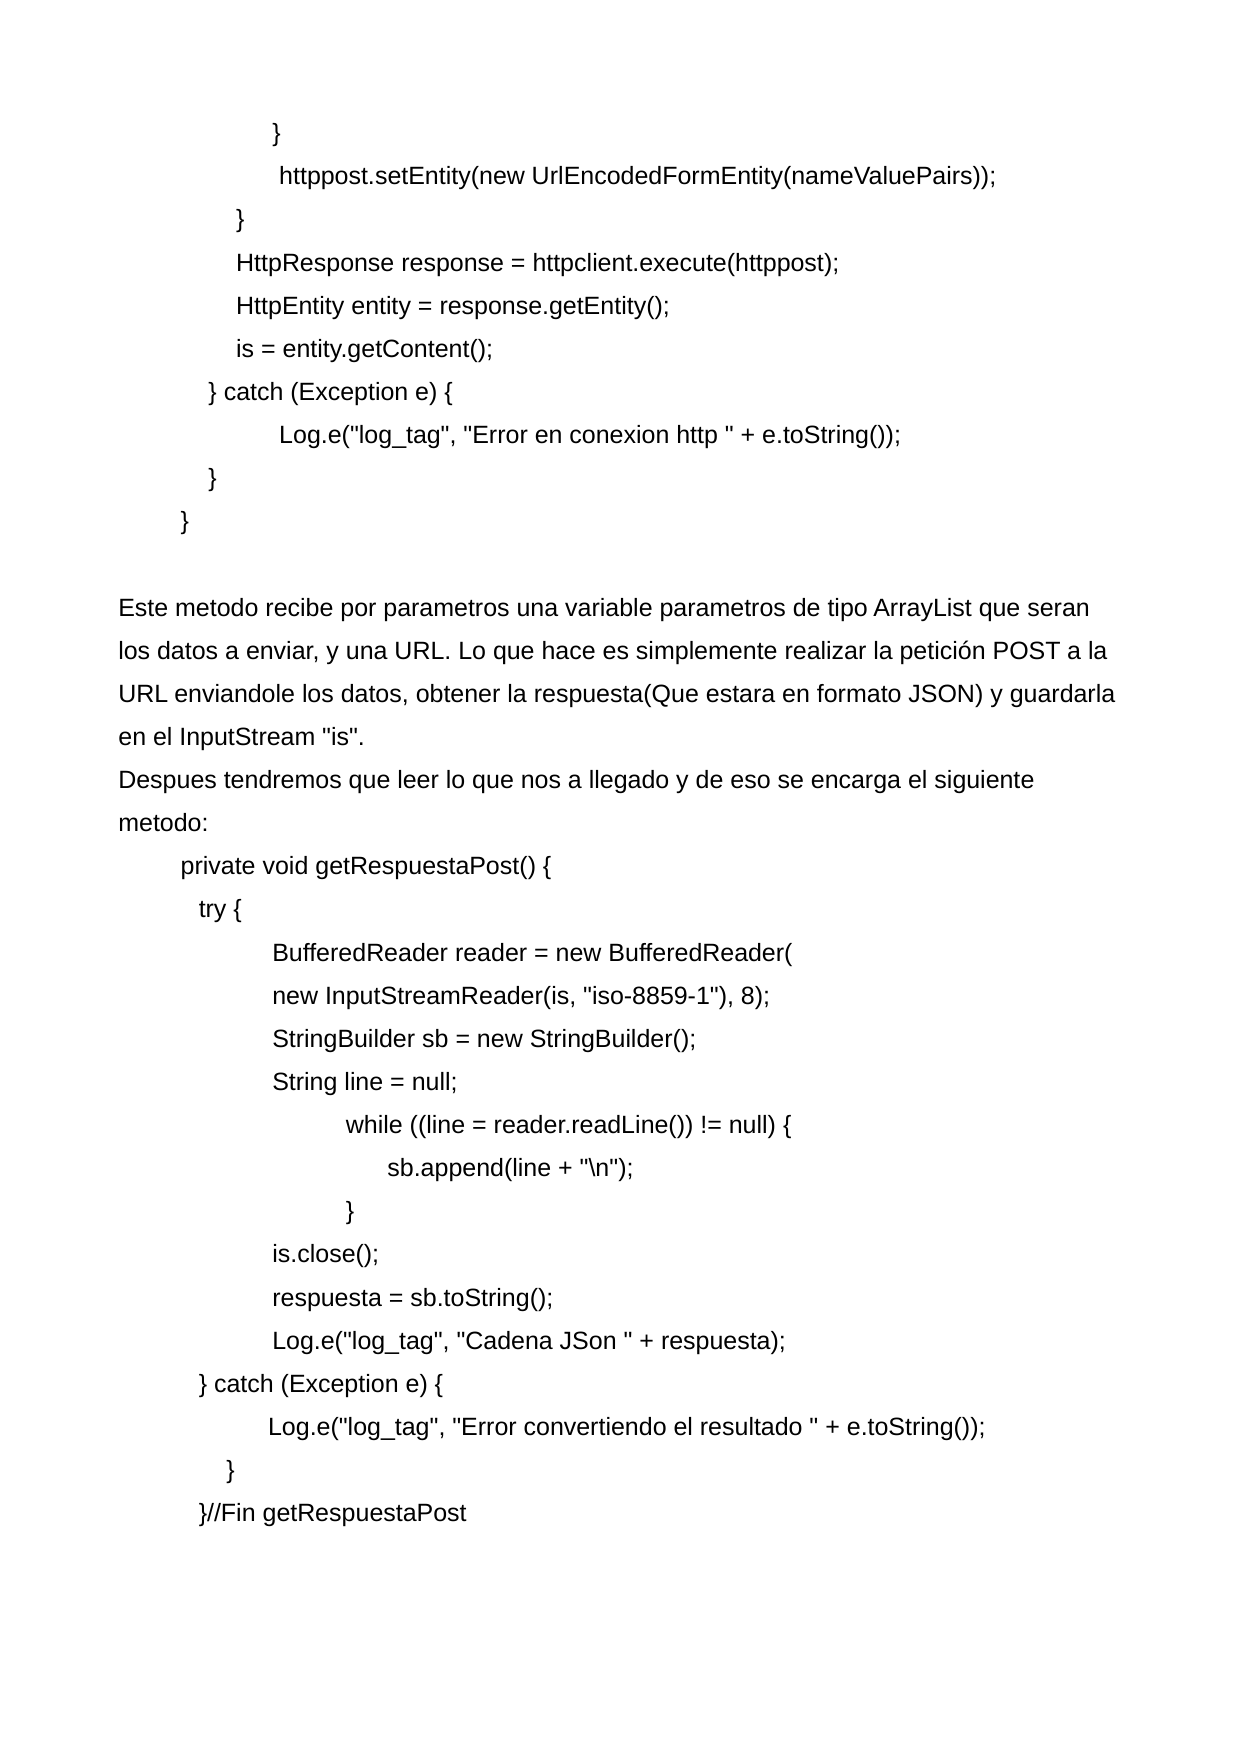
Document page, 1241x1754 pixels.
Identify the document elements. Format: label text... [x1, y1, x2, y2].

text } httppost.setEntity(new UrlEncodedFormEntity(nameValuePairs)); } HttpResponse response = httpclient.execute(httppost); HttpEntity entity = response.getEntity(); is = entity.getContent(); } catch (Exception e) { Log.e("log_tag", "Error en conexion http " + e.toString()); } } [118, 118, 1122, 535]
text Este metodo recibe por parametros una variable parametros de tipo ArrayList que seran los datos a enviar, y una URL. Lo que hace es simplemente realizar la petición POST a la URL enviandole los datos, obtener la respuesta(Que estara en formato JSON) y guardarla en el InputStream "is". [118, 592, 1122, 751]
text Despues tendremos que leer lo que nos a llegado y de eso se encarga el siguiente metodo: private void getRespuestaPost() { try { BufferedReader reader = new BufferedReader( new InputStreamReader(is, "iso-8859-1"), 8); StringBuilder sb = new StringBuilder(); String line = null; while ((line = reader.readLine()) != null) { sb.append(line + "\n"); } is.close(); respuesta = sb.toString(); Log.e("log_tag", "Cadena JSon " + respuesta); } catch (Exception e) { Log.e("log_tag", "Error convertiendo el resultado " + e.toString()); } }//Fin getRespuestaPost [118, 765, 1122, 1527]
